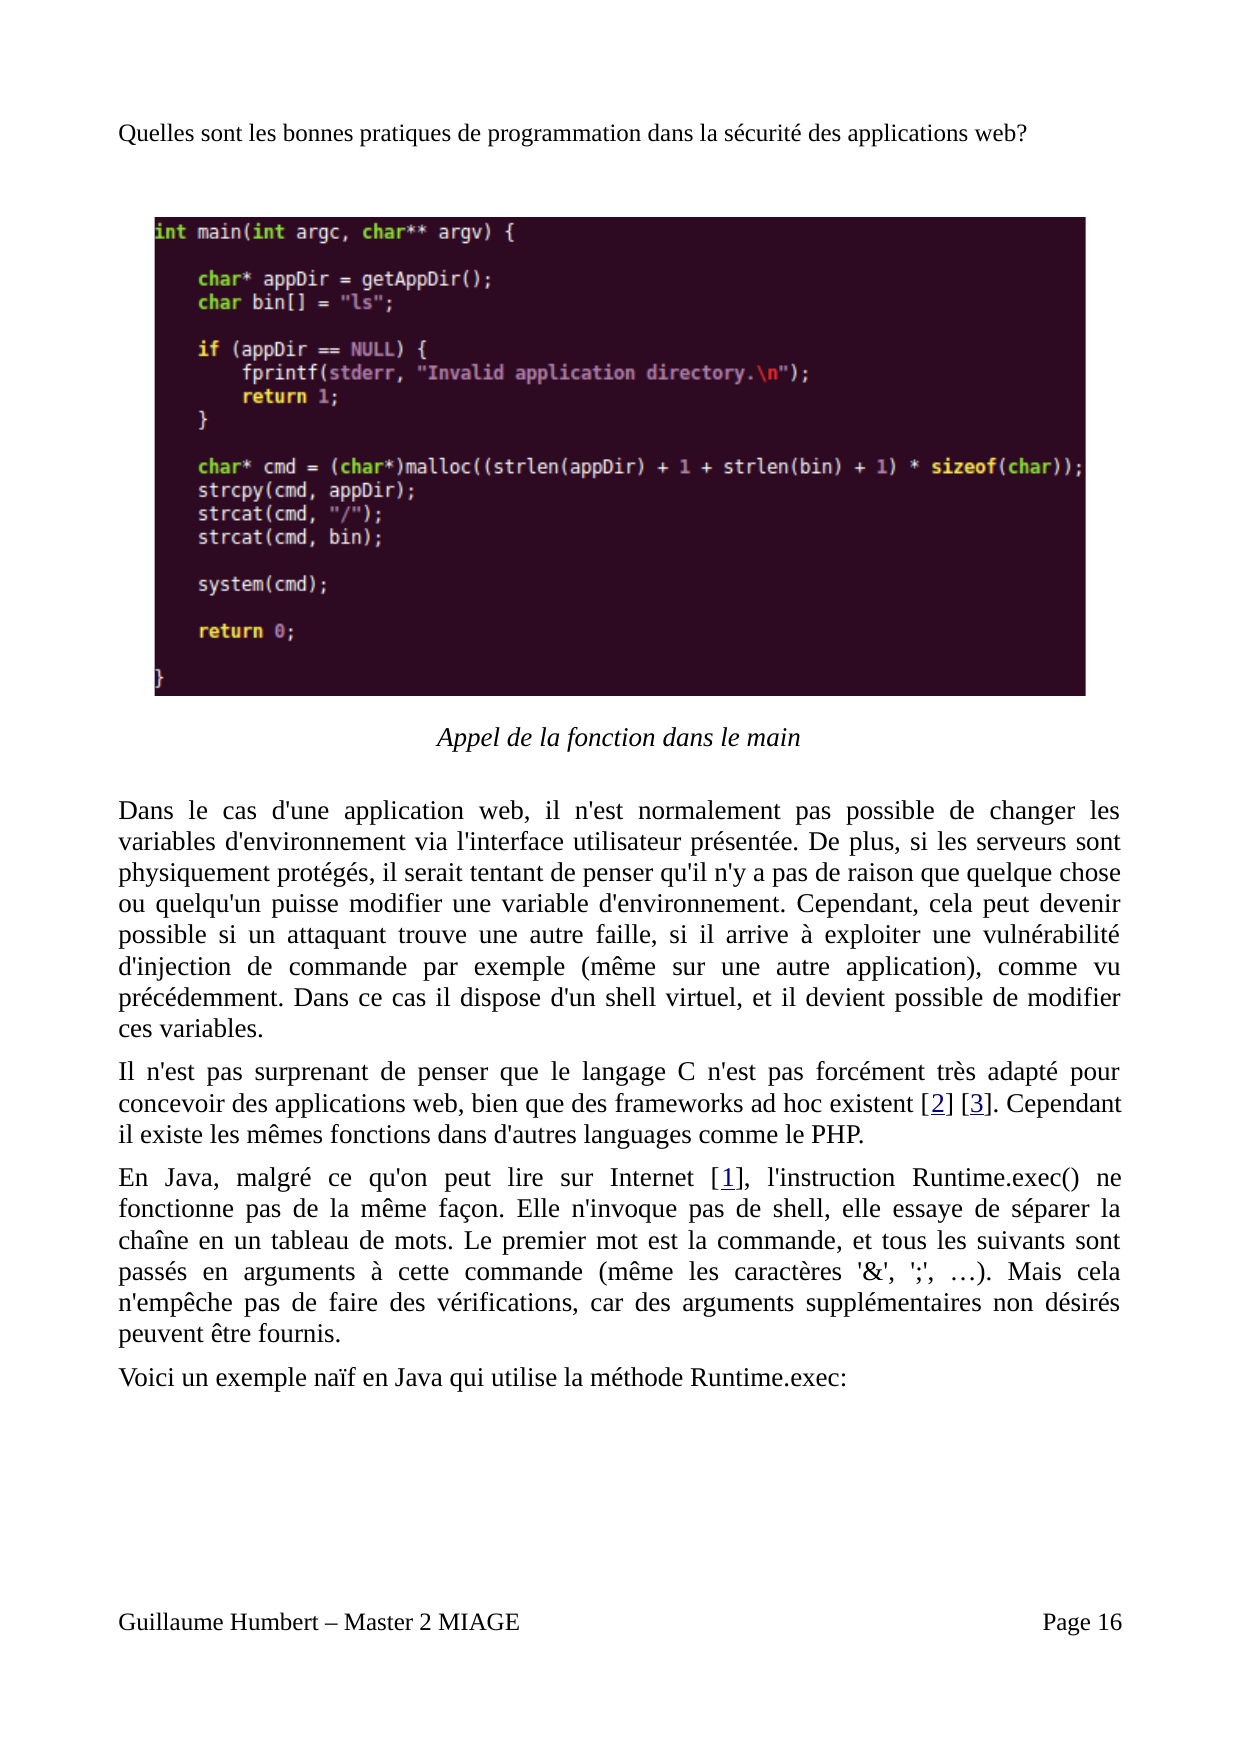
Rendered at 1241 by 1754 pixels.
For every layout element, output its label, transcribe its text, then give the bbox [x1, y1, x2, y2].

text Appel de la fonction dans le main [118, 721, 1122, 752]
text En Java, malgré ce qu'on peut lire sur Internet [1], l'instruction Runtime.exec() ne fonctionne pas de la même façon. Elle n'invoque pas de shell, elle essaye de séparer la chaîne en un tableau de mots. Le premier mot est la commande, et tous les suivants sont passés en arguments à cette commande (même les caractères '&', ';', …). Mais cela n'empêche pas de faire des vérifications, car des arguments supplémentaires non désirés peuvent être fournis. [118, 1161, 1122, 1348]
picture [154, 217, 1086, 696]
text Il n'est pas surprenant de penser que le langage C n'est pas forcément très adapté pour concevoir des applications web, bien que des frameworks ad hoc existent [2] [3]. Cependant il existe les mêmes fonctions dans d'autres languages comme le PHP. [118, 1056, 1122, 1149]
text Voici un exemple naïf en Java qui utilise la méthode Runtime.exec: [118, 1361, 1122, 1392]
text Dans le cas d'une application web, il n'est normalement pas possible de changer les variables d'environnement via l'interface utilisateur présentée. De plus, si les serveurs sont physiquement protégés, il serait tentant de penser qu'il n'y a pas de raison que quelque chose ou quelqu'un puisse modifier une variable d'environnement. Cependant, cela peut devenir possible si un attaquant trouve une autre faille, si il arrive à exploiter une vulnérabilité d'injection de commande par exemple (même sur une autre application), comme vu précédemment. Dans ce cas il dispose d'un shell virtuel, et il devient possible de modifier ces variables. [118, 794, 1122, 1043]
